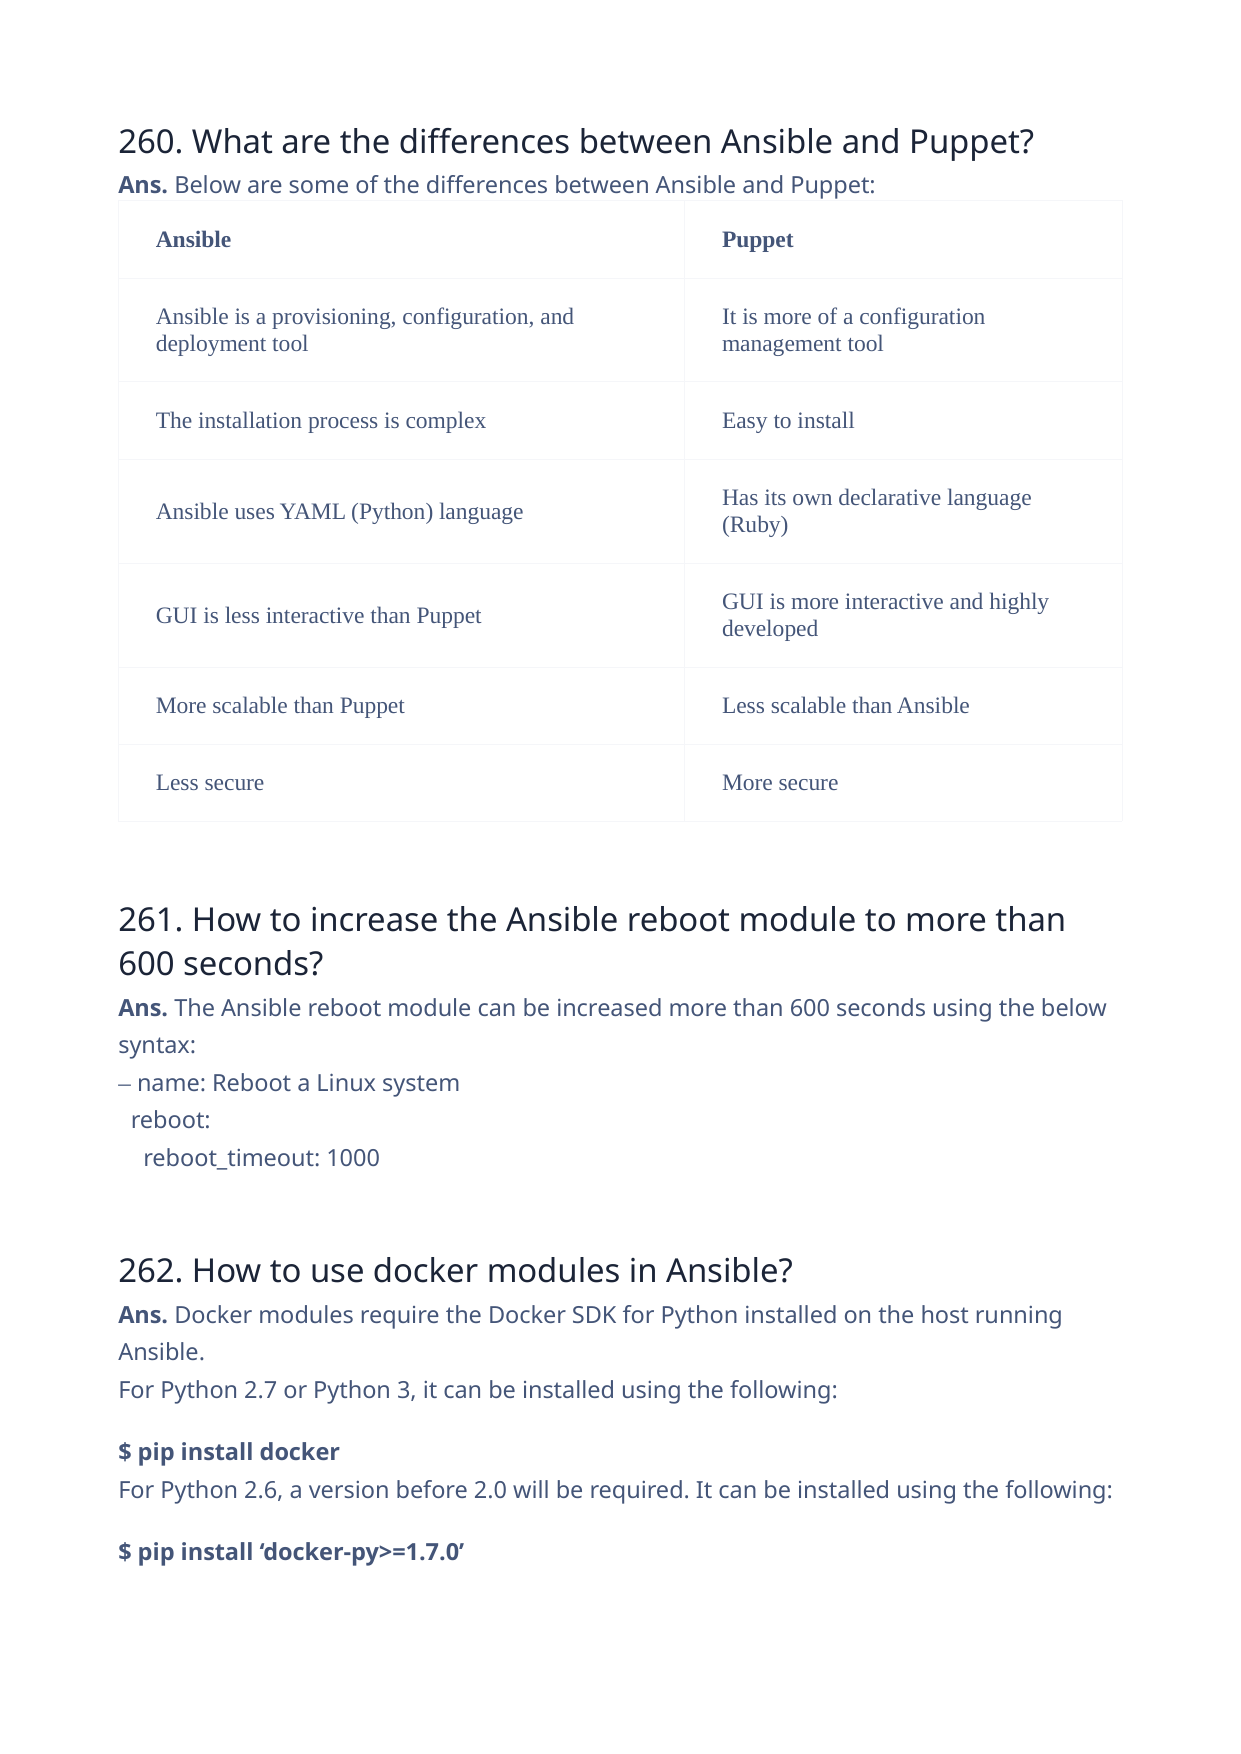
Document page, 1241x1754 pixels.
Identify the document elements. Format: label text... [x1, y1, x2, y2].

text $ pip install docker [118, 1430, 1122, 1467]
table_header Puppet [685, 201, 1122, 277]
table_cell The installation process is complex [119, 382, 684, 458]
table_cell More secure [685, 745, 1122, 821]
text Ans. The Ansible reboot module can be increased more than 600 seconds using the below syntax: [118, 985, 1122, 1060]
text For Python 2.7 or Python 3, it can be installed using the following: [118, 1367, 1122, 1405]
text reboot_timeout: 1000 [118, 1135, 1122, 1173]
table_cell Ansible uses YAML (Python) language [119, 460, 684, 563]
table_cell Less secure [119, 745, 684, 821]
table_cell GUI is more interactive and highly developed [685, 564, 1122, 667]
table_cell GUI is less interactive than Puppet [119, 564, 684, 667]
text $ pip install ‘docker-py>=1.7.0’ [118, 1530, 1122, 1567]
table_cell More scalable than Puppet [119, 668, 684, 744]
table_cell Less scalable than Ansible [685, 668, 1122, 744]
subtitle 261. How to increase the Ansible reboot module to more than 600 seconds? [118, 896, 1122, 985]
text For Python 2.6, a version before 2.0 will be required. It can be installed using the following: [118, 1467, 1122, 1505]
table_cell Easy to install [685, 382, 1122, 458]
text – name: Reboot a Linux system [118, 1060, 1122, 1098]
table_cell It is more of a configuration management tool [685, 279, 1122, 381]
subtitle 262. How to use docker modules in Ansible? [118, 1248, 1122, 1292]
text Ans. Below are some of the differences between Ansible and Puppet: [118, 163, 1122, 200]
table_header Ansible [119, 201, 684, 277]
table_cell Ansible is a provisioning, configuration, and deployment tool [119, 279, 684, 381]
subtitle 260. What are the differences between Ansible and Puppet? [118, 118, 1122, 163]
table_cell Has its own declarative language (Ruby) [685, 460, 1122, 563]
text reboot: [118, 1098, 1122, 1135]
text Ans. Docker modules require the Docker SDK for Python installed on the host running Ansible. [118, 1292, 1122, 1367]
